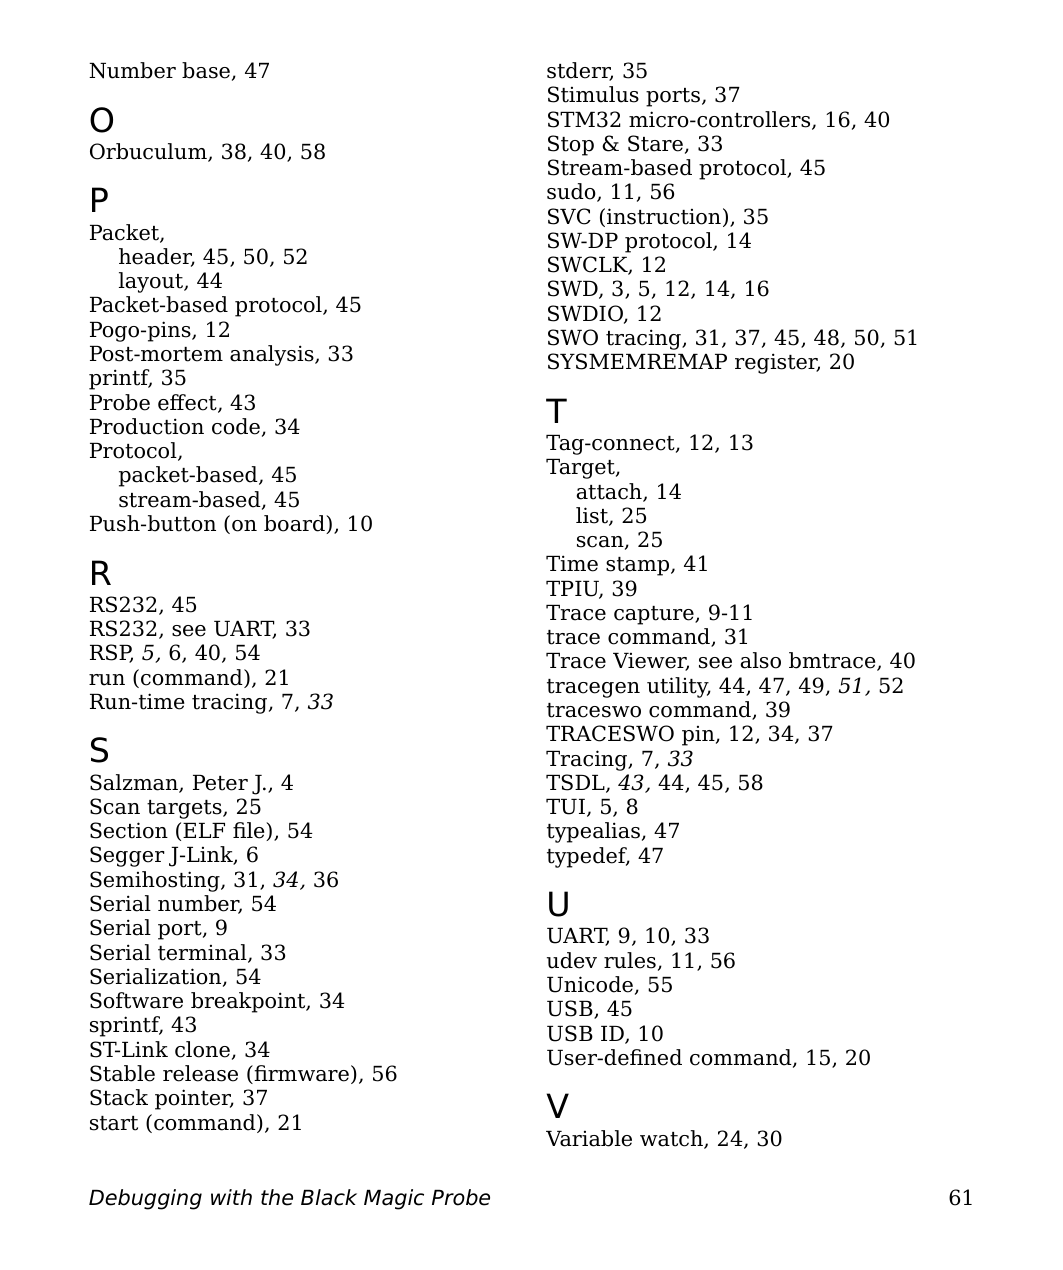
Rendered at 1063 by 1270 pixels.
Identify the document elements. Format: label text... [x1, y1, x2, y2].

text typealias, 47 [546, 819, 974, 844]
text Serial terminal, 33 [88, 941, 517, 965]
text Salzman, Peter J., 4 [88, 771, 517, 795]
text Section (ELF file), 54 [88, 819, 517, 843]
text Scan targets, 25 [88, 795, 517, 819]
text Stream-based protocol, 45 [546, 156, 974, 180]
text RS232, see UART, 33 [88, 617, 517, 641]
text stderr, 35 [546, 59, 974, 83]
text sudo, 11, 56 [546, 180, 974, 205]
text tracegen utility, 44, 47, 49, 51, 52 [546, 674, 974, 698]
text Target, [546, 455, 974, 480]
text Segger J-Link, 6 [88, 843, 517, 868]
text TPIU, 39 [546, 577, 974, 601]
text ST-Link clone, 34 [88, 1038, 517, 1062]
text Stable release (firmware), 56 [88, 1062, 517, 1086]
text stream-based, 45 [118, 488, 517, 512]
text TRACESWO pin, 12, 34, 37 [546, 722, 974, 747]
text Packet, [88, 221, 517, 245]
text header, 45, 50, 52 [118, 245, 517, 269]
text USB ID, 10 [546, 1022, 974, 1046]
text SWO tracing, 31, 37, 45, 48, 50, 51 [546, 326, 974, 350]
text Tag-connect, 12, 13 [546, 431, 974, 455]
text USB, 45 [546, 997, 974, 1022]
text T [546, 392, 974, 431]
text Trace capture, 9-11 [546, 601, 974, 625]
text SW-DP protocol, 14 [546, 229, 974, 253]
text Run-time tracing, 7, 33 [88, 690, 517, 714]
text Number base, 47 [88, 59, 517, 83]
text Production code, 34 [88, 415, 517, 439]
text O [88, 101, 517, 140]
text Variable watch, 24, 30 [546, 1127, 974, 1151]
text SWDIO, 12 [546, 302, 974, 326]
text printf, 35 [88, 366, 517, 391]
text udev rules, 11, 56 [546, 949, 974, 973]
text Software breakpoint, 34 [88, 989, 517, 1013]
text Tracing, 7, 33 [546, 747, 974, 771]
text Stack pointer, 37 [88, 1086, 517, 1111]
text Protocol, [88, 439, 517, 463]
text trace command, 31 [546, 625, 974, 649]
text Post-mortem analysis, 33 [88, 342, 517, 366]
text Serial port, 9 [88, 916, 517, 941]
text Trace Viewer, see also bmtrace, 40 [546, 649, 974, 674]
text Pogo-pins, 12 [88, 318, 517, 342]
text run (command), 21 [88, 666, 517, 690]
text SWCLK, 12 [546, 253, 974, 277]
text layout, 44 [118, 269, 517, 293]
text RS232, 45 [88, 593, 517, 617]
text STM32 micro-controllers, 16, 40 [546, 108, 974, 132]
text typedef, 47 [546, 844, 974, 868]
text Packet-based protocol, 45 [88, 293, 517, 318]
text Serial number, 54 [88, 892, 517, 916]
text scan, 25 [576, 528, 974, 552]
text Push-button (on board), 10 [88, 512, 517, 536]
text User-defined command, 15, 20 [546, 1046, 974, 1070]
text TUI, 5, 8 [546, 795, 974, 819]
text Stimulus ports, 37 [546, 83, 974, 108]
text SVC (instruction), 35 [546, 205, 974, 229]
text Unicode, 55 [546, 973, 974, 997]
text Time stamp, 41 [546, 552, 974, 577]
text Semihosting, 31, 34, 36 [88, 868, 517, 892]
text TSDL, 43, 44, 45, 58 [546, 771, 974, 795]
text Probe effect, 43 [88, 391, 517, 415]
text list, 25 [576, 504, 974, 528]
text Stop & Stare, 33 [546, 132, 974, 156]
text attach, 14 [576, 480, 974, 504]
text packet-based, 45 [118, 463, 517, 488]
text Serialization, 54 [88, 965, 517, 989]
text sprintf, 43 [88, 1013, 517, 1038]
text start (command), 21 [88, 1111, 517, 1135]
text U [546, 886, 974, 924]
text traceswo command, 39 [546, 698, 974, 722]
text Orbuculum, 38, 40, 58 [88, 140, 517, 164]
text RSP, 5, 6, 40, 54 [88, 641, 517, 666]
text S [88, 732, 517, 771]
text UART, 9, 10, 33 [546, 924, 974, 949]
text V [546, 1088, 974, 1127]
text R [88, 554, 517, 593]
text SWD, 3, 5, 12, 14, 16 [546, 277, 974, 302]
text P [88, 182, 517, 221]
text SYSMEMREMAP register, 20 [546, 350, 974, 374]
